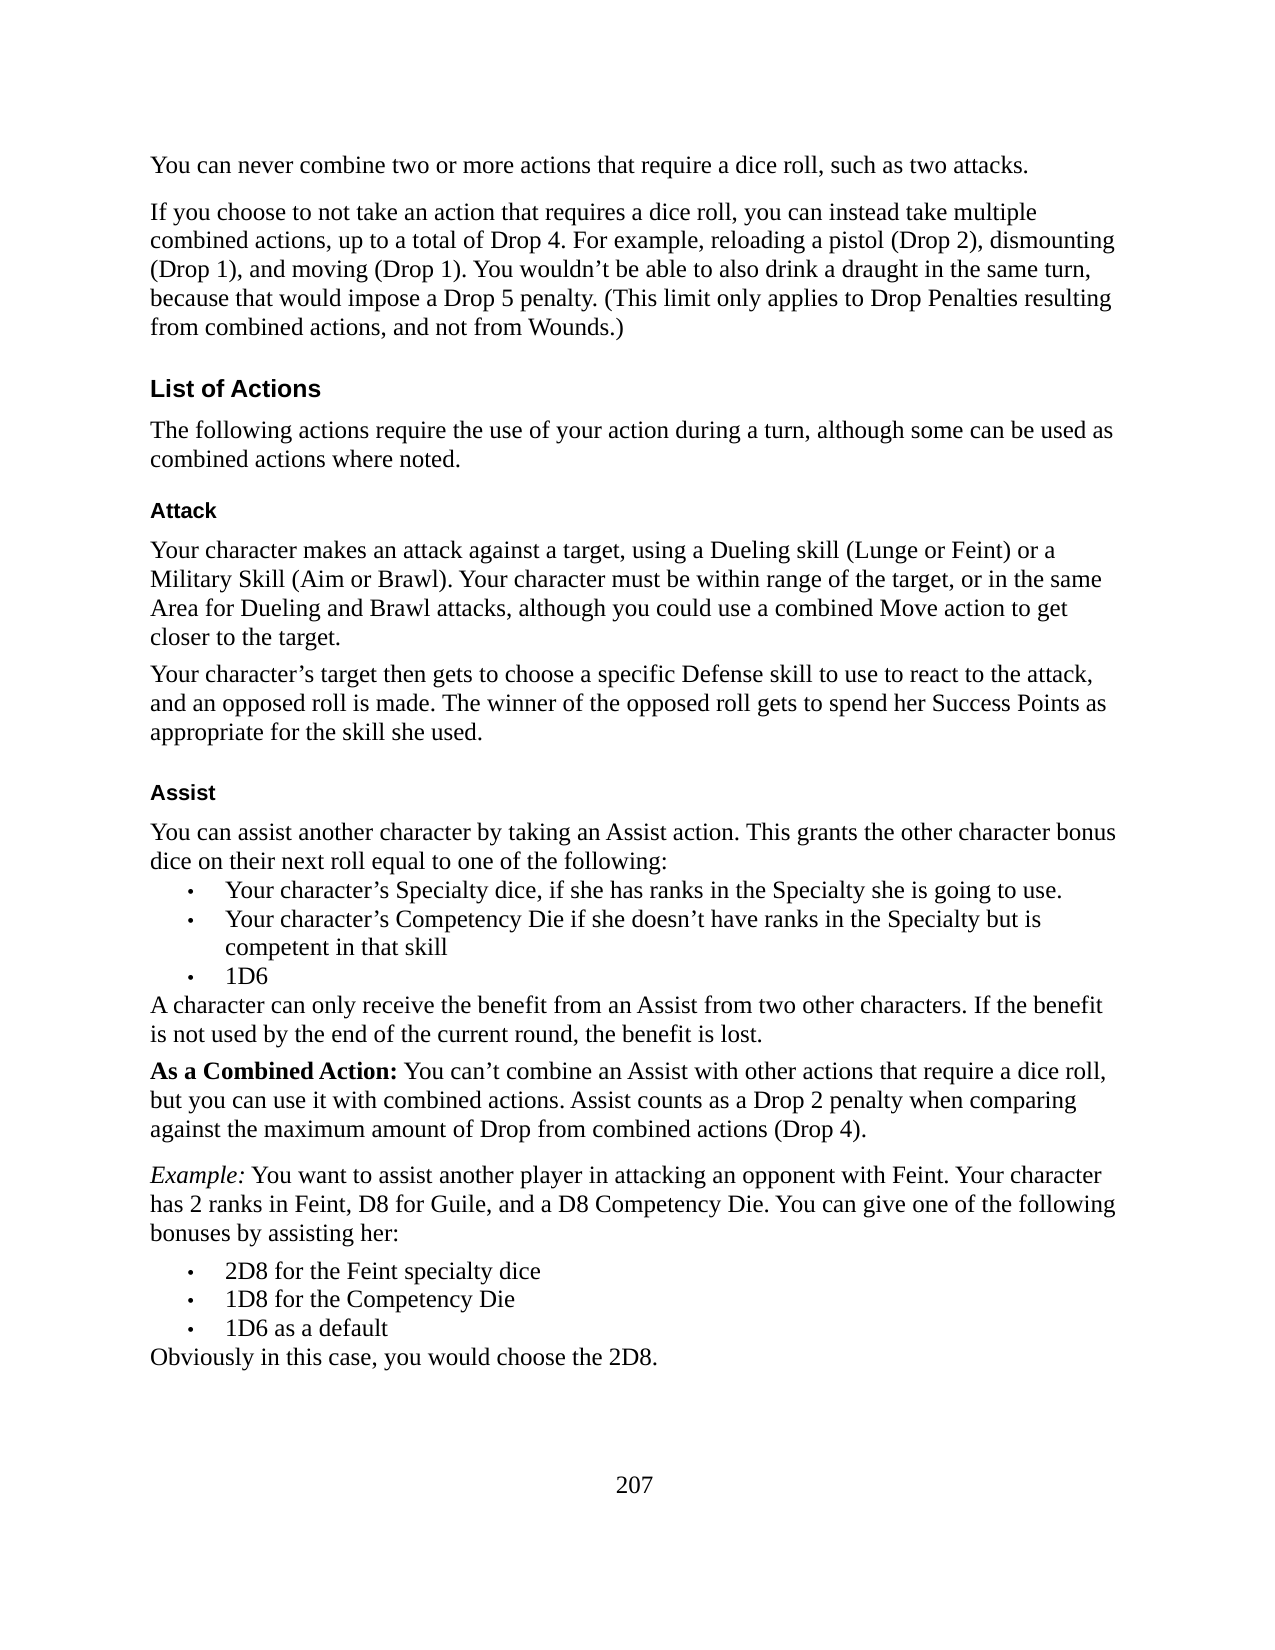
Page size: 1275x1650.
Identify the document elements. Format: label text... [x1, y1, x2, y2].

text As a Combined Action: You can’t combine an Assist with other actions that require a dice roll, but you can use it with combined actions. Assist counts as a Drop 2 penalty when comparing against the maximum amount of Drop from combined actions (Drop 4). [150, 1056, 1125, 1143]
subtitle Assist [150, 780, 1125, 805]
text Obviously in this case, you would choose the 2D8. [150, 1342, 1125, 1371]
text You can never combine two or more actions that require a dice roll, such as two attacks. [150, 150, 1125, 179]
text The following actions require the use of your action during a turn, although some can be used as combined actions where noted. [150, 415, 1125, 473]
list 1D6 as a default [187, 1313, 1125, 1342]
text If you choose to not take an action that requires a dice roll, you can instead take multiple combined actions, up to a total of Drop 4. For example, reloading a pistol (Drop 2), dismounting (Drop 1), and moving (Drop 1). You wouldn’t be able to also drink a draught in the same turn, because that would impose a Drop 5 penalty. (This limit only applies to Drop Penalties resulting from combined actions, and not from Wounds.) [150, 197, 1125, 340]
text Example: You want to assist another player in attacking an opponent with Feint. Your character has 2 ranks in Feint, D8 for Guile, and a D8 Competency Die. You can give one of the following bonuses by assisting her: [150, 1161, 1125, 1247]
list 1D6 [187, 961, 1125, 990]
text Your character makes an attack against a target, using a Dueling skill (Lunge or Feint) or a Military Skill (Aim or Brawl). Your character must be within range of the target, or in the same Area for Dueling and Brawl attacks, although you could use a combined Move action to get closer to the target. [150, 536, 1125, 651]
list Your character’s Competency Die if she doesn’t have ranks in the Specialty but is competent in that skill [187, 904, 1125, 961]
text Your character’s target then gets to choose a specific Defense skill to use to react to the attack, and an opposed roll is made. The winner of the opposed roll gets to spend her Success Points as appropriate for the skill she used. [150, 659, 1125, 746]
subtitle Attack [150, 498, 1125, 523]
list Your character’s Specialty dice, if she has ranks in the Specialty she is going to use. [187, 875, 1125, 904]
subtitle List of Actions [150, 374, 1125, 403]
list 1D8 for the Competency Die [187, 1284, 1125, 1313]
list 2D8 for the Feint specialty dice [187, 1256, 1125, 1284]
text You can assist another character by taking an Assist action. This grants the other character bonus dice on their next roll equal to one of the following: [150, 817, 1125, 875]
text A character can only receive the benefit from an Assist from two other characters. If the benefit is not used by the end of the current round, the benefit is lost. [150, 990, 1125, 1047]
